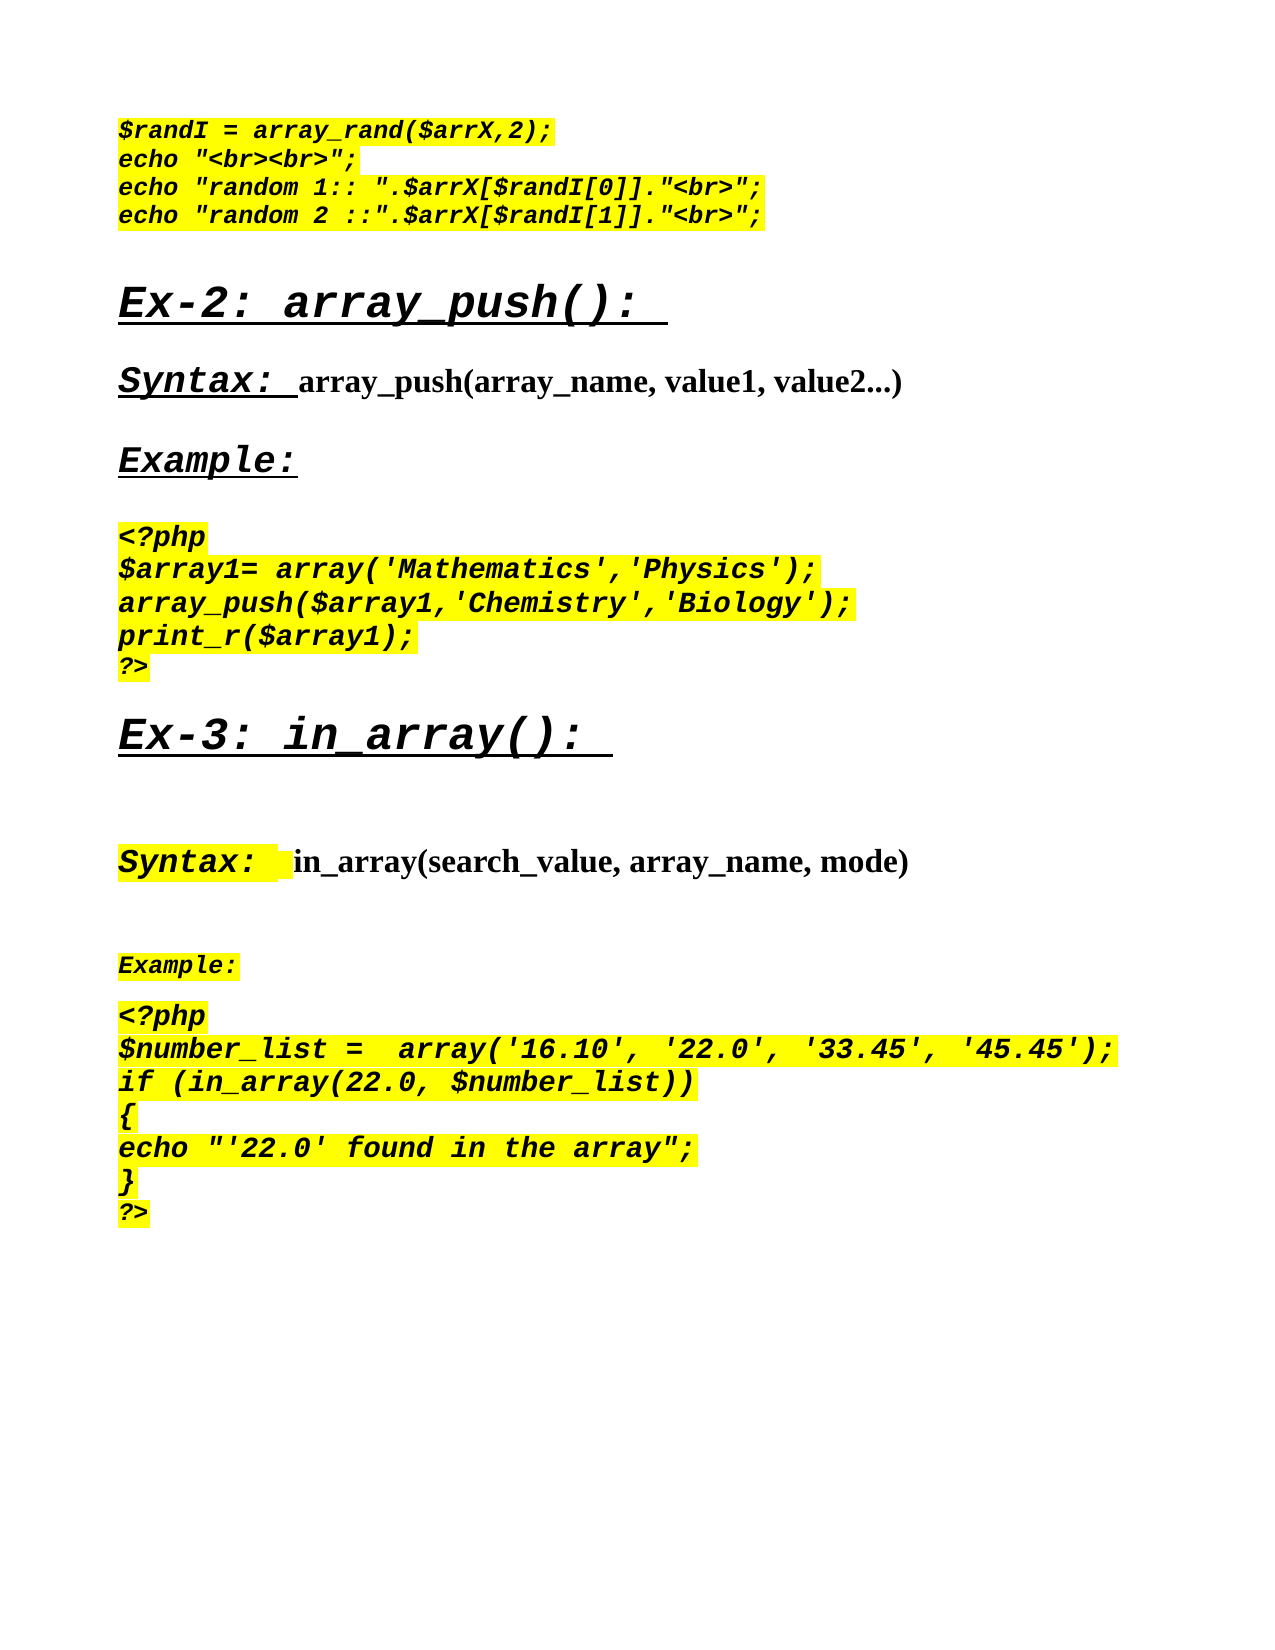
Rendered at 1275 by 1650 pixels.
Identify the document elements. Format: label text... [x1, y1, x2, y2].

text Syntax: array_push(array_name, value1, value2...) [118, 361, 1157, 403]
text echo "random 1:: ".$arrX[$randI[0]]."<br>"; [118, 175, 1157, 203]
text Example: [118, 441, 1157, 484]
text ?> [118, 654, 1157, 682]
text Ex-3: in_array(): [118, 712, 1157, 763]
text echo "random 2 ::".$arrX[$randI[1]]."<br>"; [118, 203, 1157, 231]
text if (in_array(22.0, $number_list)) [118, 1067, 1157, 1101]
text $array1= array('Mathematics','Physics'); [118, 555, 1157, 588]
text <?php [118, 1001, 1157, 1034]
text array_push($array1,'Chemistry','Biology'); [118, 588, 1157, 621]
text <?php [118, 522, 1157, 555]
text $number_list = array('16.10', '22.0', '33.45', '45.45'); [118, 1034, 1157, 1067]
text echo "'22.0' found in the array"; [118, 1133, 1157, 1167]
text } [118, 1167, 1157, 1199]
text echo "<br><br>"; [118, 146, 1157, 175]
text ?> [118, 1199, 1157, 1228]
text Example: [118, 953, 1157, 981]
text $randI = array_rand($arrX,2); [118, 118, 1157, 146]
text print_r($array1); [118, 621, 1157, 654]
text { [118, 1101, 1157, 1133]
text Syntax: in_array(search_value, array_name, mode) [118, 841, 1157, 882]
text Ex-2: array_push(): [118, 279, 1157, 331]
